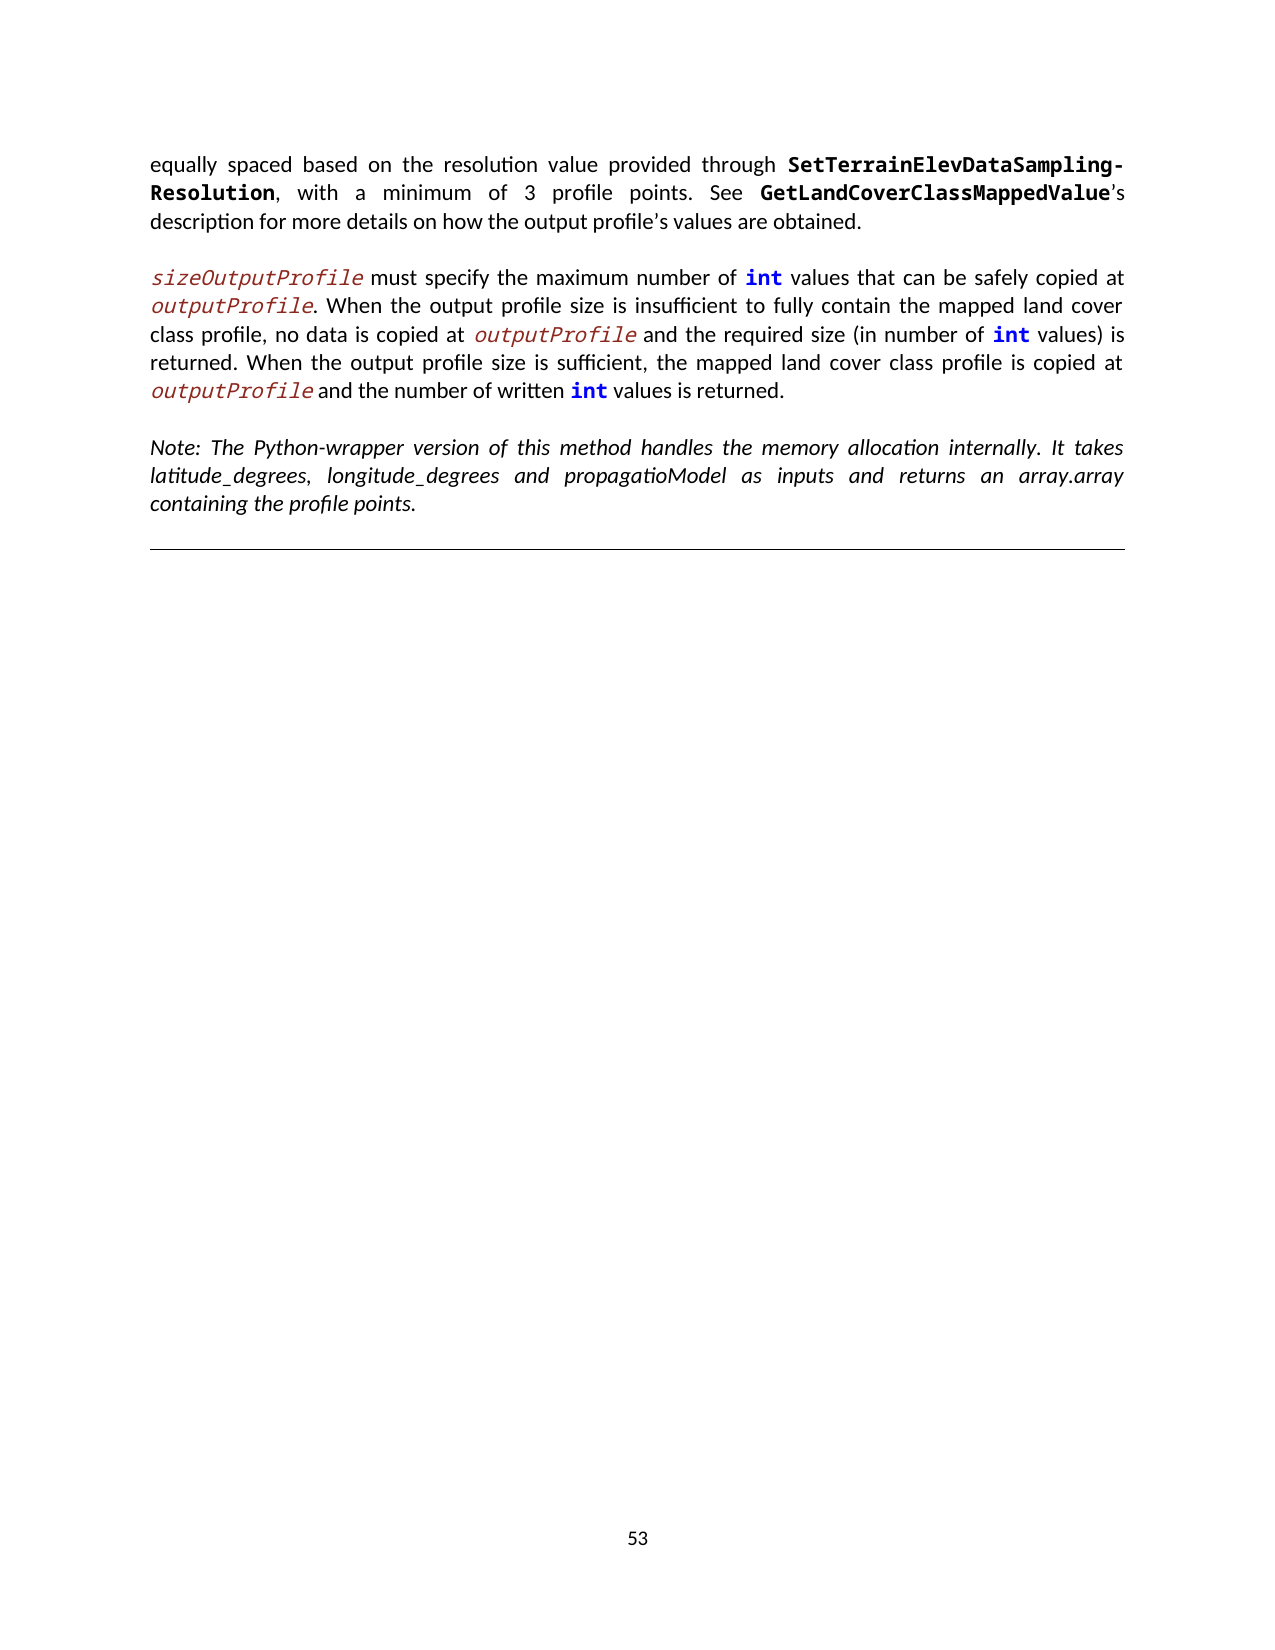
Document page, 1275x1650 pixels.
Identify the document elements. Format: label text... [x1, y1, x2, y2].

text Note: The Python-wrapper version of this method handles the memory allocation internally. It takes latitude_degrees, longitude_degrees and propagatioModel as inputs and returns an array.array containing the profile points. [150, 433, 1125, 519]
text equally spaced based on the resolution value provided through SetTerrainElevDataSampling-Resolution, with a minimum of 3 profile points. See GetLandCoverClassMappedValue’s description for more details on how the output profile’s values are obtained. [150, 150, 1125, 235]
text sizeOutputProfile must specify the maximum number of int values that can be safely copied at outputProfile. When the output profile size is insufficient to fully contain the mapped land cover class profile, no data is copied at outputProfile and the required size (in number of int values) is returned. When the output profile size is sufficient, the mapped land cover class profile is copied at outputProfile and the number of written int values is returned. [150, 263, 1125, 405]
